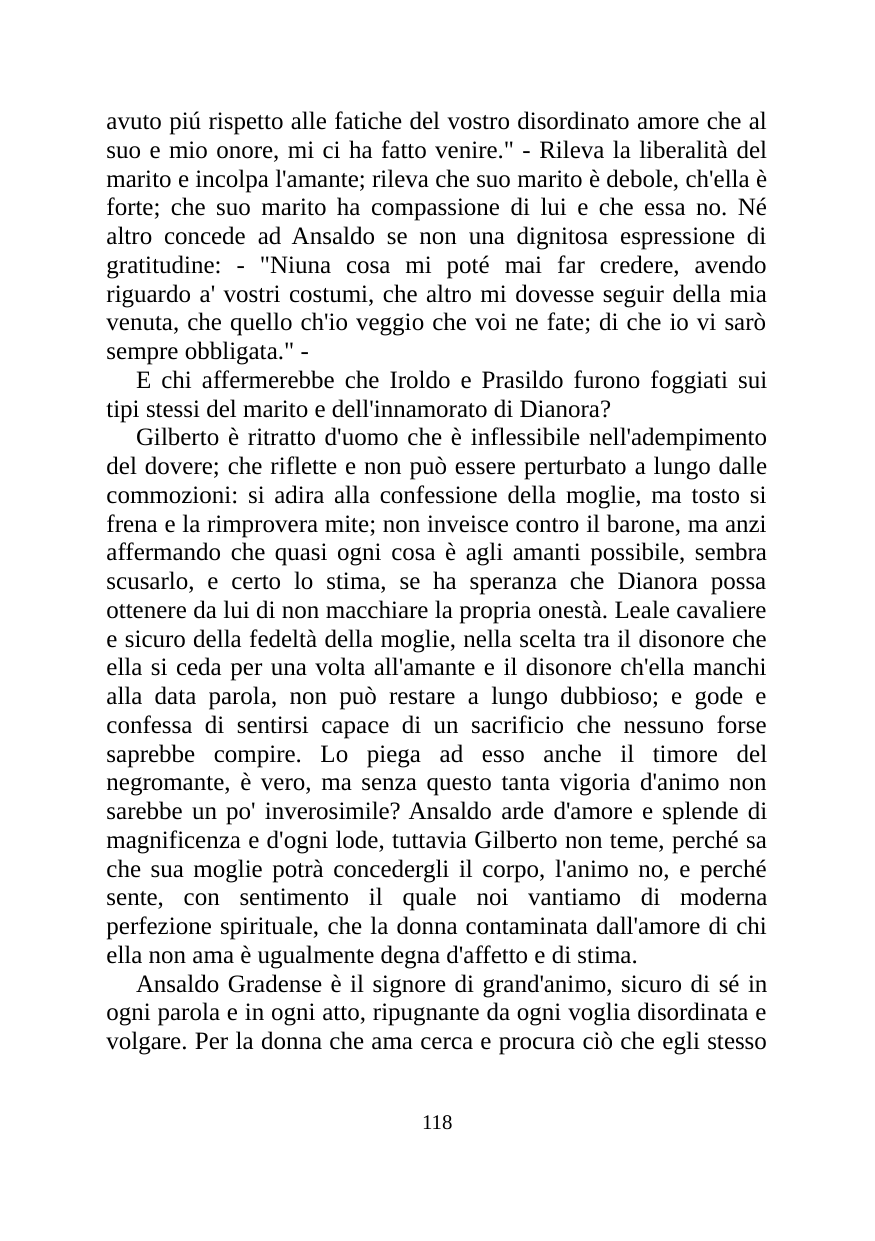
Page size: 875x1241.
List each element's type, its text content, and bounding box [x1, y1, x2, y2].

text Ansaldo Gradense è il signore di grand'animo, sicuro di sé in ogni parola e in ogni atto, ripugnante da ogni voglia disordinata e volgare. Per la donna che ama cerca e procura ciò che egli stesso [106, 969, 768, 1055]
text avuto piú rispetto alle fatiche del vostro disordinato amore che al suo e mio onore, mi ci ha fatto venire." - Rileva la liberalità del marito e incolpa l'amante; rileva che suo marito è debole, ch'ella è forte; che suo marito ha compassione di lui e che essa no. Né altro concede ad Ansaldo se non una dignitosa espressione di gratitudine: - "Niuna cosa mi poté mai far credere, avendo riguardo a' vostri costumi, che altro mi dovesse seguir della mia venuta, che quello ch'io veggio che voi ne fate; di che io vi sarò sempre obbligata." - [106, 106, 768, 365]
text Gilberto è ritratto d'uomo che è inflessibile nell'adempimento del dovere; che riflette e non può essere perturbato a lungo dalle commozioni: si adira alla confessione della moglie, ma tosto si frena e la rimprovera mite; non inveisce contro il barone, ma anzi affermando che quasi ogni cosa è agli amanti possibile, sembra scusarlo, e certo lo stima, se ha speranza che Dianora possa ottenere da lui di non macchiare la propria onestà. Leale cavaliere e sicuro della fedeltà della moglie, nella scelta tra il disonore che ella si ceda per una volta all'amante e il disonore ch'ella manchi alla data parola, non può restare a lungo dubbioso; e gode e confessa di sentirsi capace di un sacrificio che nessuno forse saprebbe compire. Lo piega ad esso anche il timore del negromante, è vero, ma senza questo tanta vigoria d'animo non sarebbe un po' inverosimile? Ansaldo arde d'amore e splende di magnificenza e d'ogni lode, tuttavia Gilberto non teme, perché sa che sua moglie potrà concedergli il corpo, l'animo no, e perché sente, con sentimento il quale noi vantiamo di moderna perfezione spirituale, che la donna contaminata dall'amore di chi ella non ama è ugualmente degna d'affetto e di stima. [106, 422, 768, 969]
text E chi affermerebbe che Iroldo e Prasildo furono foggiati sui tipi stessi del marito e dell'innamorato di Dianora? [106, 365, 768, 422]
